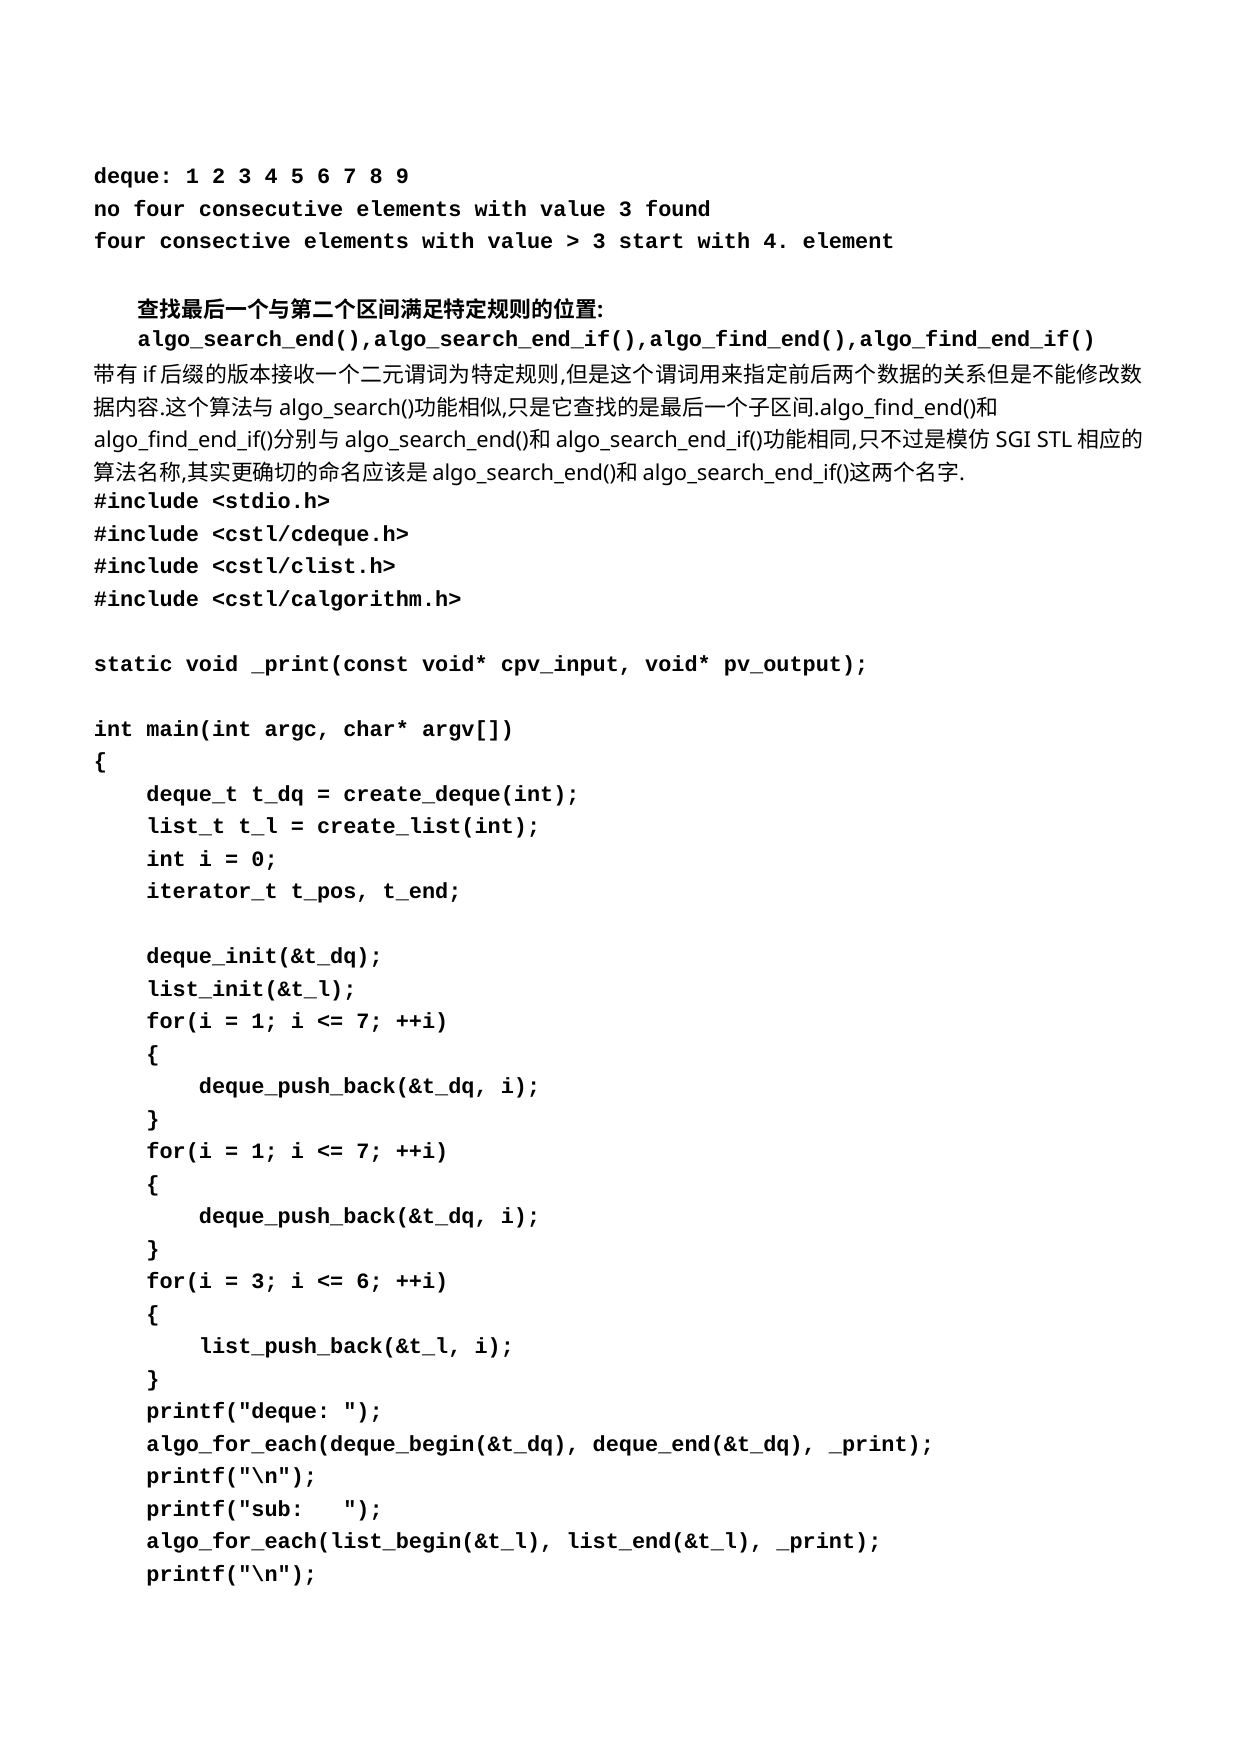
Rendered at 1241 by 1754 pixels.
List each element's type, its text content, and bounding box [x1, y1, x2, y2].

text { [94, 1169, 1144, 1202]
text #include <cstl/cdeque.h> [94, 519, 1144, 552]
text deque_push_back(&t_dq, i); [94, 1072, 1144, 1104]
text int main(int argc, char* argv[]) [94, 714, 1144, 747]
text printf("sub: "); [94, 1494, 1144, 1527]
text algo_for_each(list_begin(&t_l), list_end(&t_l), _print); [94, 1527, 1144, 1559]
text printf("\n"); [94, 1559, 1144, 1592]
text } [94, 1104, 1144, 1137]
text for(i = 1; i <= 7; ++i) [94, 1137, 1144, 1169]
text list_init(&t_l); [94, 974, 1144, 1007]
text int i = 0; [94, 844, 1144, 877]
text { [94, 1039, 1144, 1072]
text for(i = 3; i <= 6; ++i) [94, 1267, 1144, 1299]
text no four consecutive elements with value 3 found [94, 194, 1144, 227]
text printf("deque: "); [94, 1397, 1144, 1429]
text algo_find_end_if()分别与algo_search_end()和algo_search_end_if()功能相同,只不过是模仿SGI STL相应的算法名称,其实更确切的命名应该是algo_search_end()和algo_search_end_if()这两个名字. [94, 422, 1144, 487]
text deque: 1 2 3 4 5 6 7 8 9 [94, 162, 1144, 194]
text algo_for_each(deque_begin(&t_dq), deque_end(&t_dq), _print); [94, 1429, 1144, 1462]
text } [94, 1364, 1144, 1397]
text { [94, 747, 1144, 779]
text list_push_back(&t_l, i); [94, 1332, 1144, 1364]
text iterator_t t_pos, t_end; [94, 877, 1144, 909]
text 带有if后缀的版本接收一个二元谓词为特定规则,但是这个谓词用来指定前后两个数据的关系但是不能修改数据内容.这个算法与algo_search()功能相似,只是它查找的是最后一个子区间.algo_find_end()和 [94, 357, 1144, 422]
text list_t t_l = create_list(int); [94, 812, 1144, 844]
text static void _print(const void* cpv_input, void* pv_output); [94, 649, 1144, 682]
text { [94, 1299, 1144, 1332]
text for(i = 1; i <= 7; ++i) [94, 1007, 1144, 1039]
text printf("\n"); [94, 1462, 1144, 1494]
text deque_push_back(&t_dq, i); [94, 1202, 1144, 1234]
text } [94, 1234, 1144, 1267]
text deque_init(&t_dq); [94, 942, 1144, 974]
text #include <stdio.h> [94, 487, 1144, 519]
text 查找最后一个与第二个区间满足特定规则的位置: [94, 292, 1144, 324]
text algo_search_end(),algo_search_end_if(),algo_find_end(),algo_find_end_if() [94, 324, 1144, 357]
text #include <cstl/clist.h> [94, 552, 1144, 584]
text #include <cstl/calgorithm.h> [94, 584, 1144, 617]
text four consective elements with value > 3 start with 4. element [94, 227, 1144, 259]
text deque_t t_dq = create_deque(int); [94, 779, 1144, 812]
